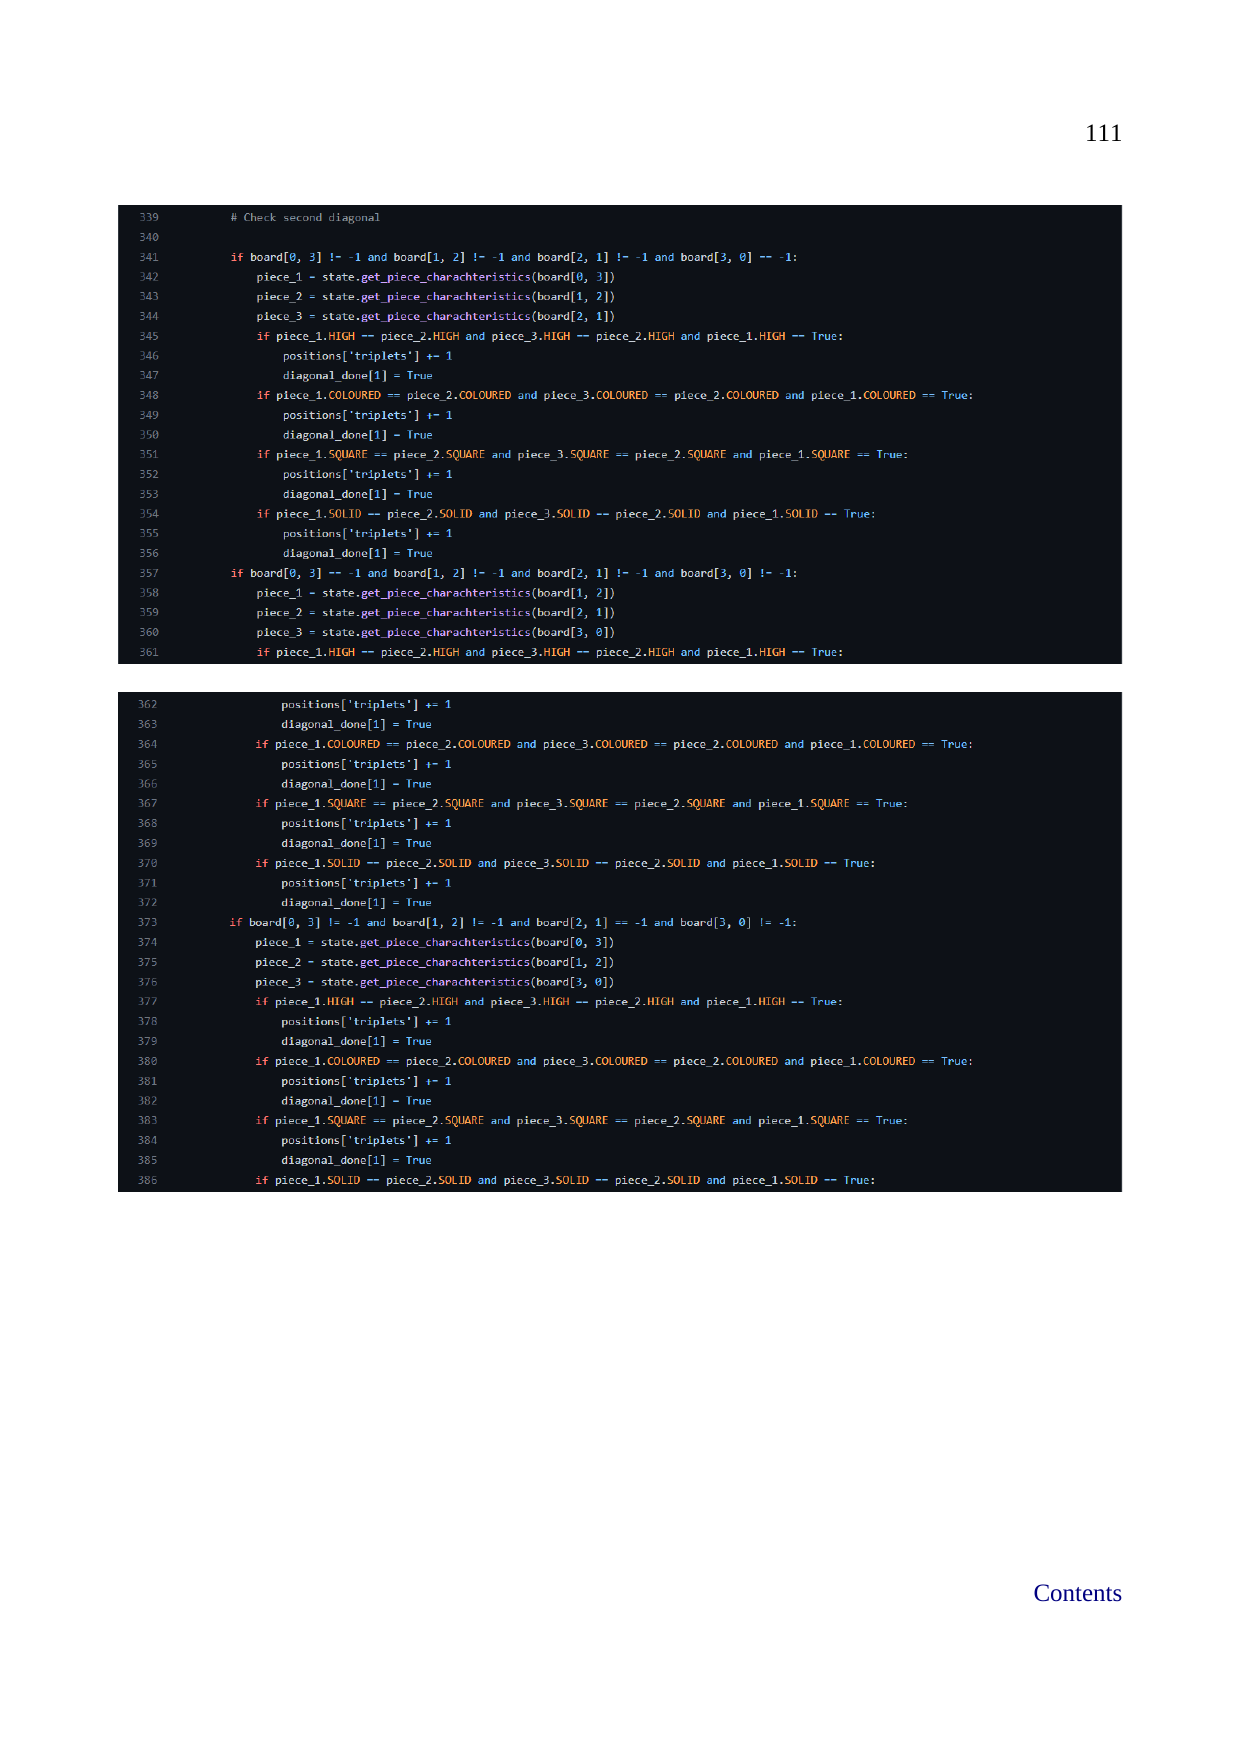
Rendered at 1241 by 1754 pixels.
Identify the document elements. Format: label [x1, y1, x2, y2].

picture [118, 692, 1123, 1192]
picture [118, 205, 1123, 664]
